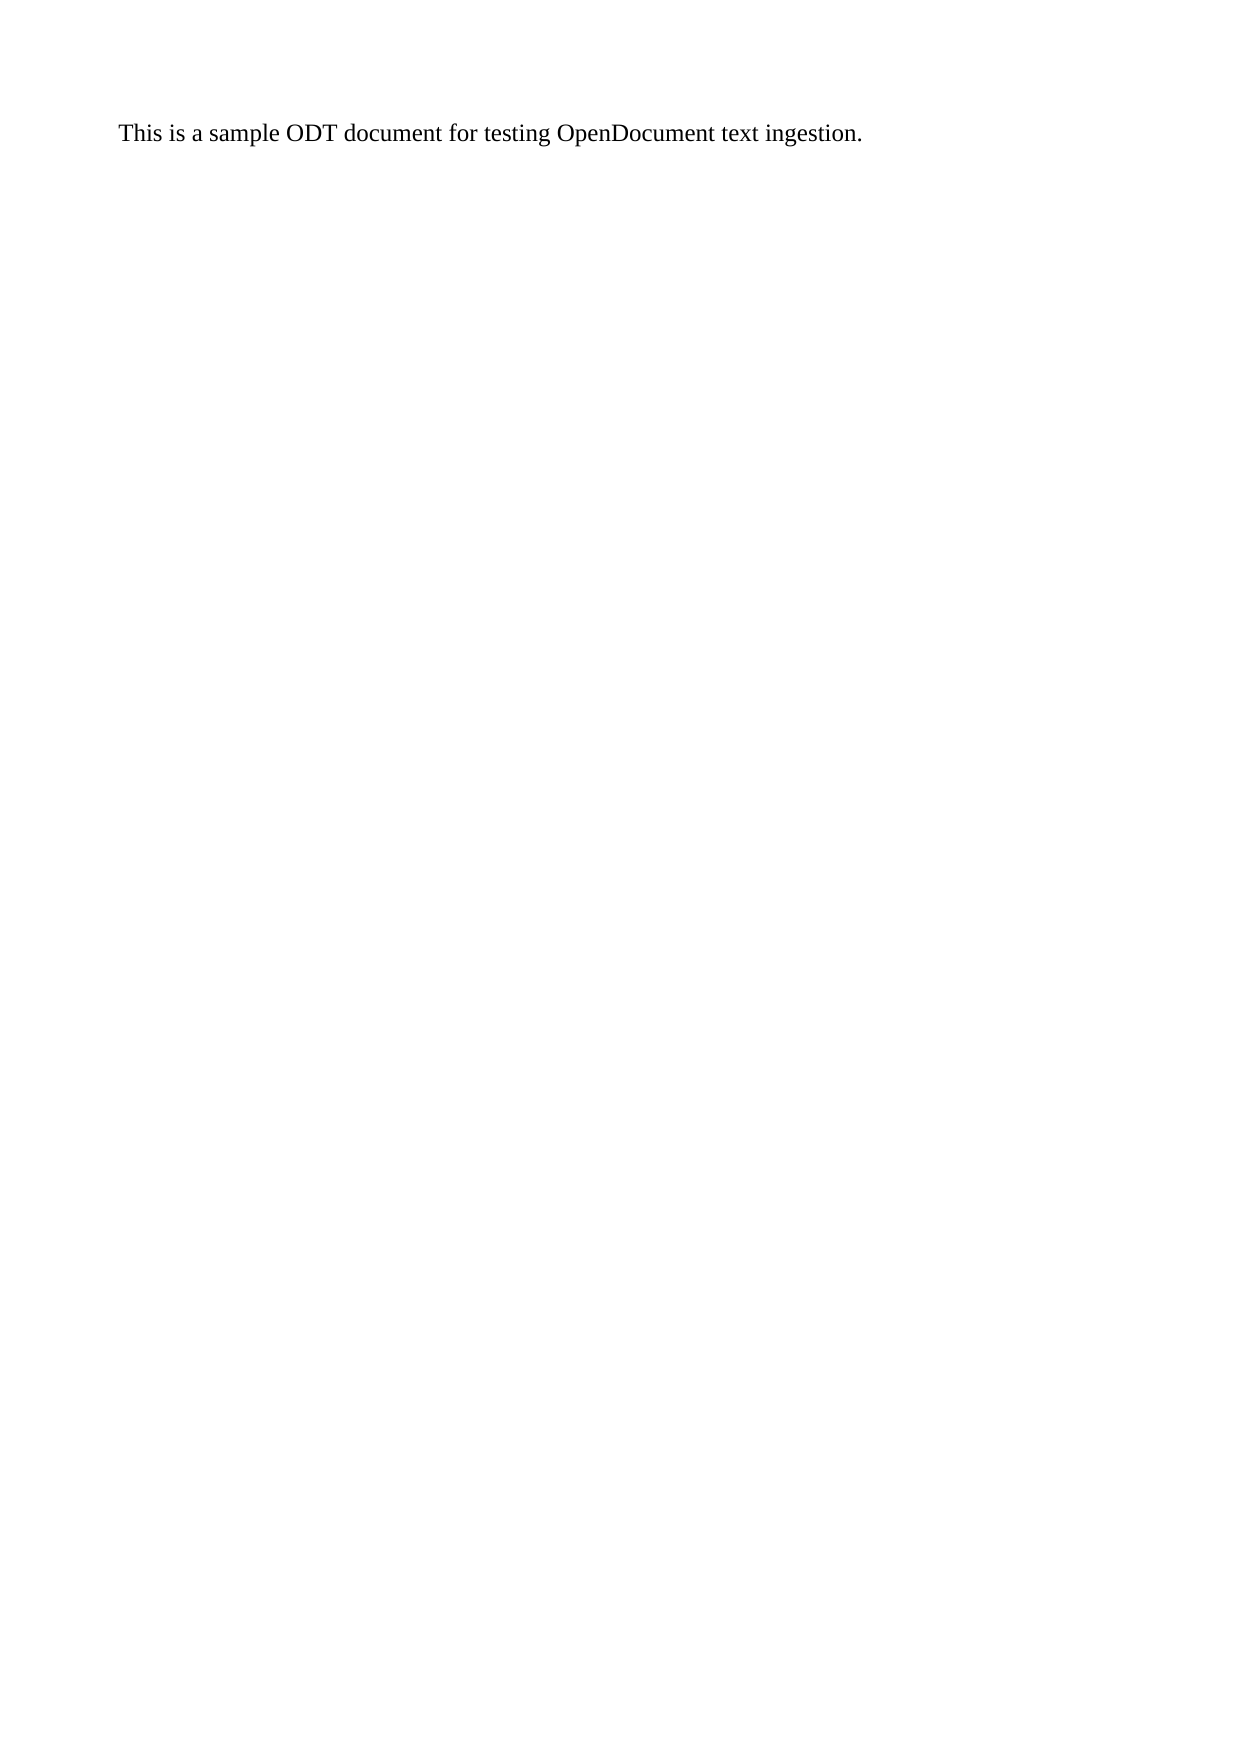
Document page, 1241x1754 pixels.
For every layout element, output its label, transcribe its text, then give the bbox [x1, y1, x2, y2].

text This is a sample ODT document for testing OpenDocument text ingestion. [118, 118, 1122, 147]
